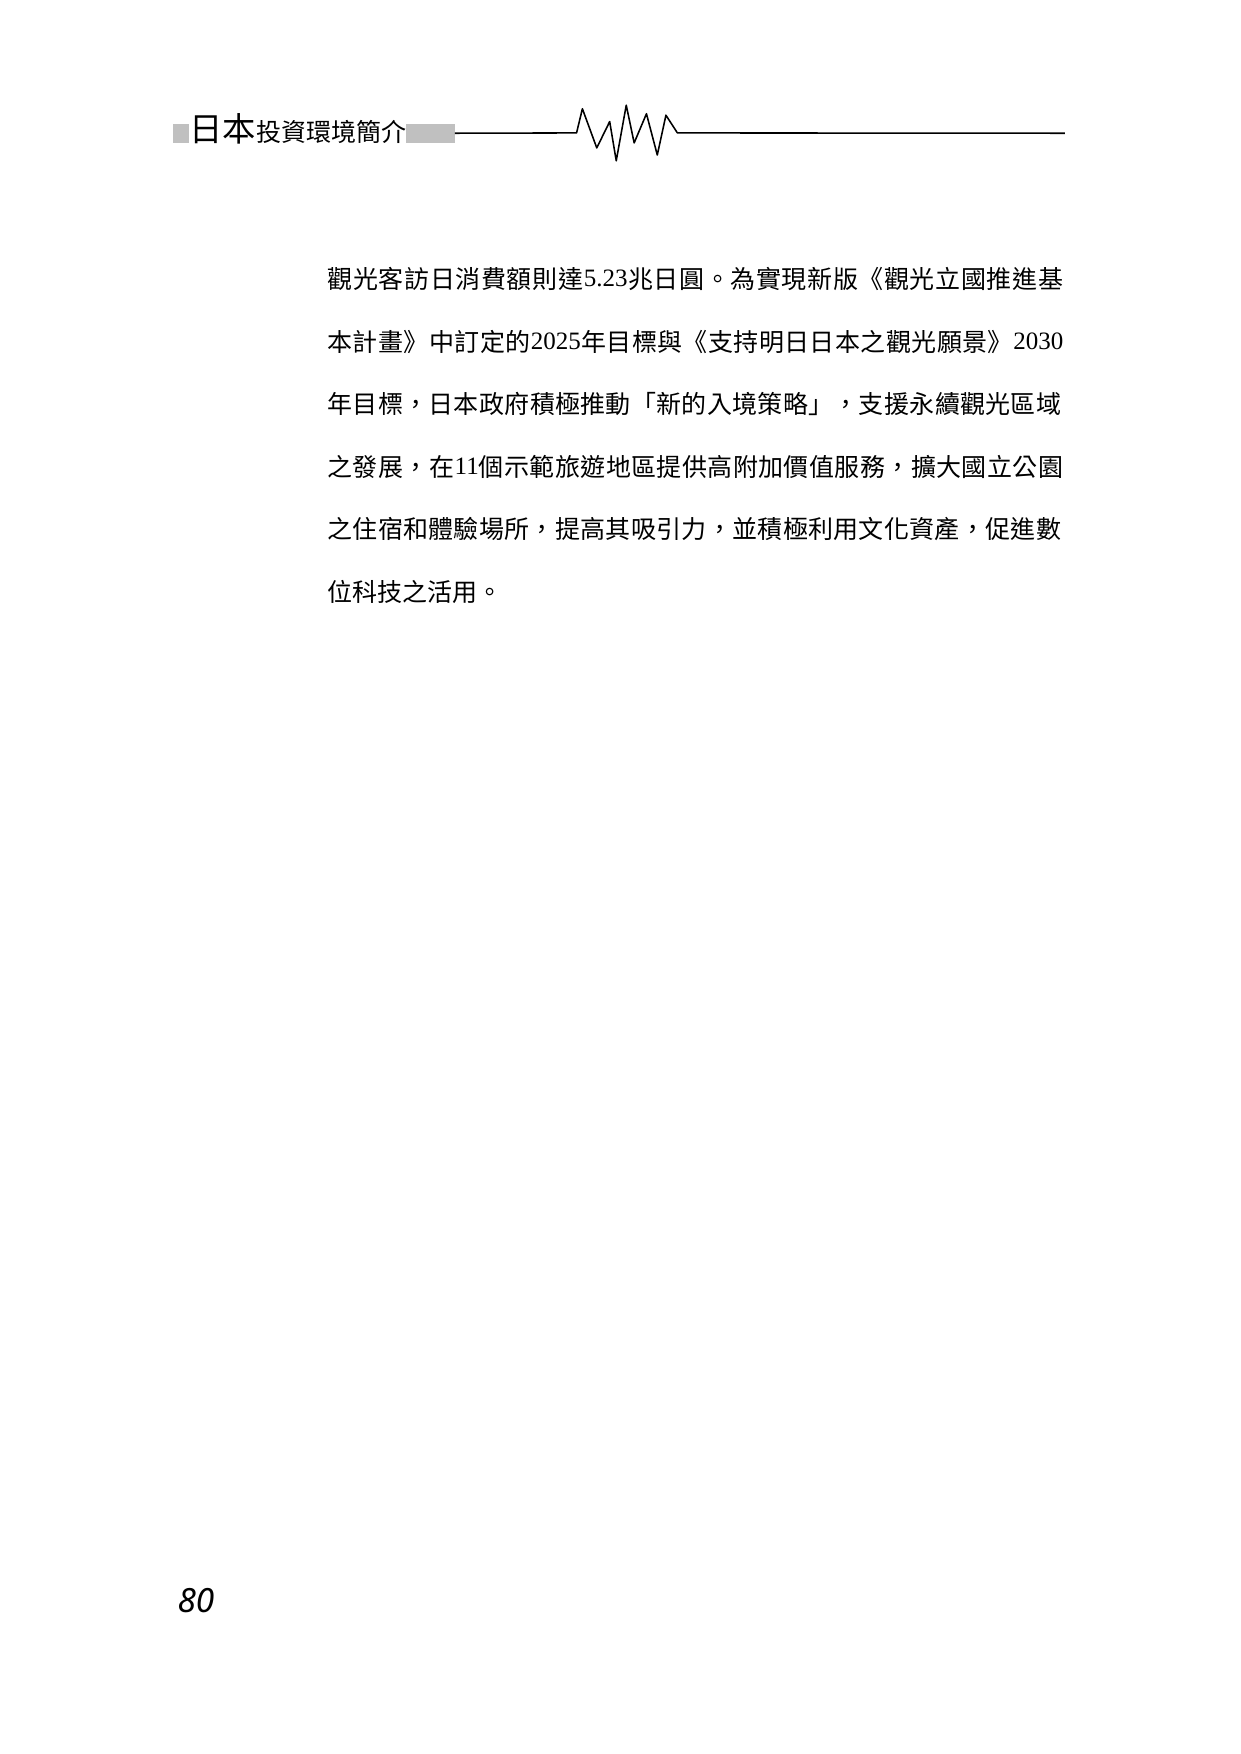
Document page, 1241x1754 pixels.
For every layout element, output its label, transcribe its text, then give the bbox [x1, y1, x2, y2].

text 觀光客訪日消費額則達5.23兆日圓。為實現新版《觀光立國推進基本計畫》中訂定的2025年目標與《支持明日日本之觀光願景》2030年目標，日本政府積極推動「新的入境策略」，支援永續觀光區域之發展，在11個示範旅遊地區提供高附加價值服務，擴大國立公園之住宿和體驗場所，提高其吸引力，並積極利用文化資產，促進數位科技之活用。 [277, 236, 1063, 611]
